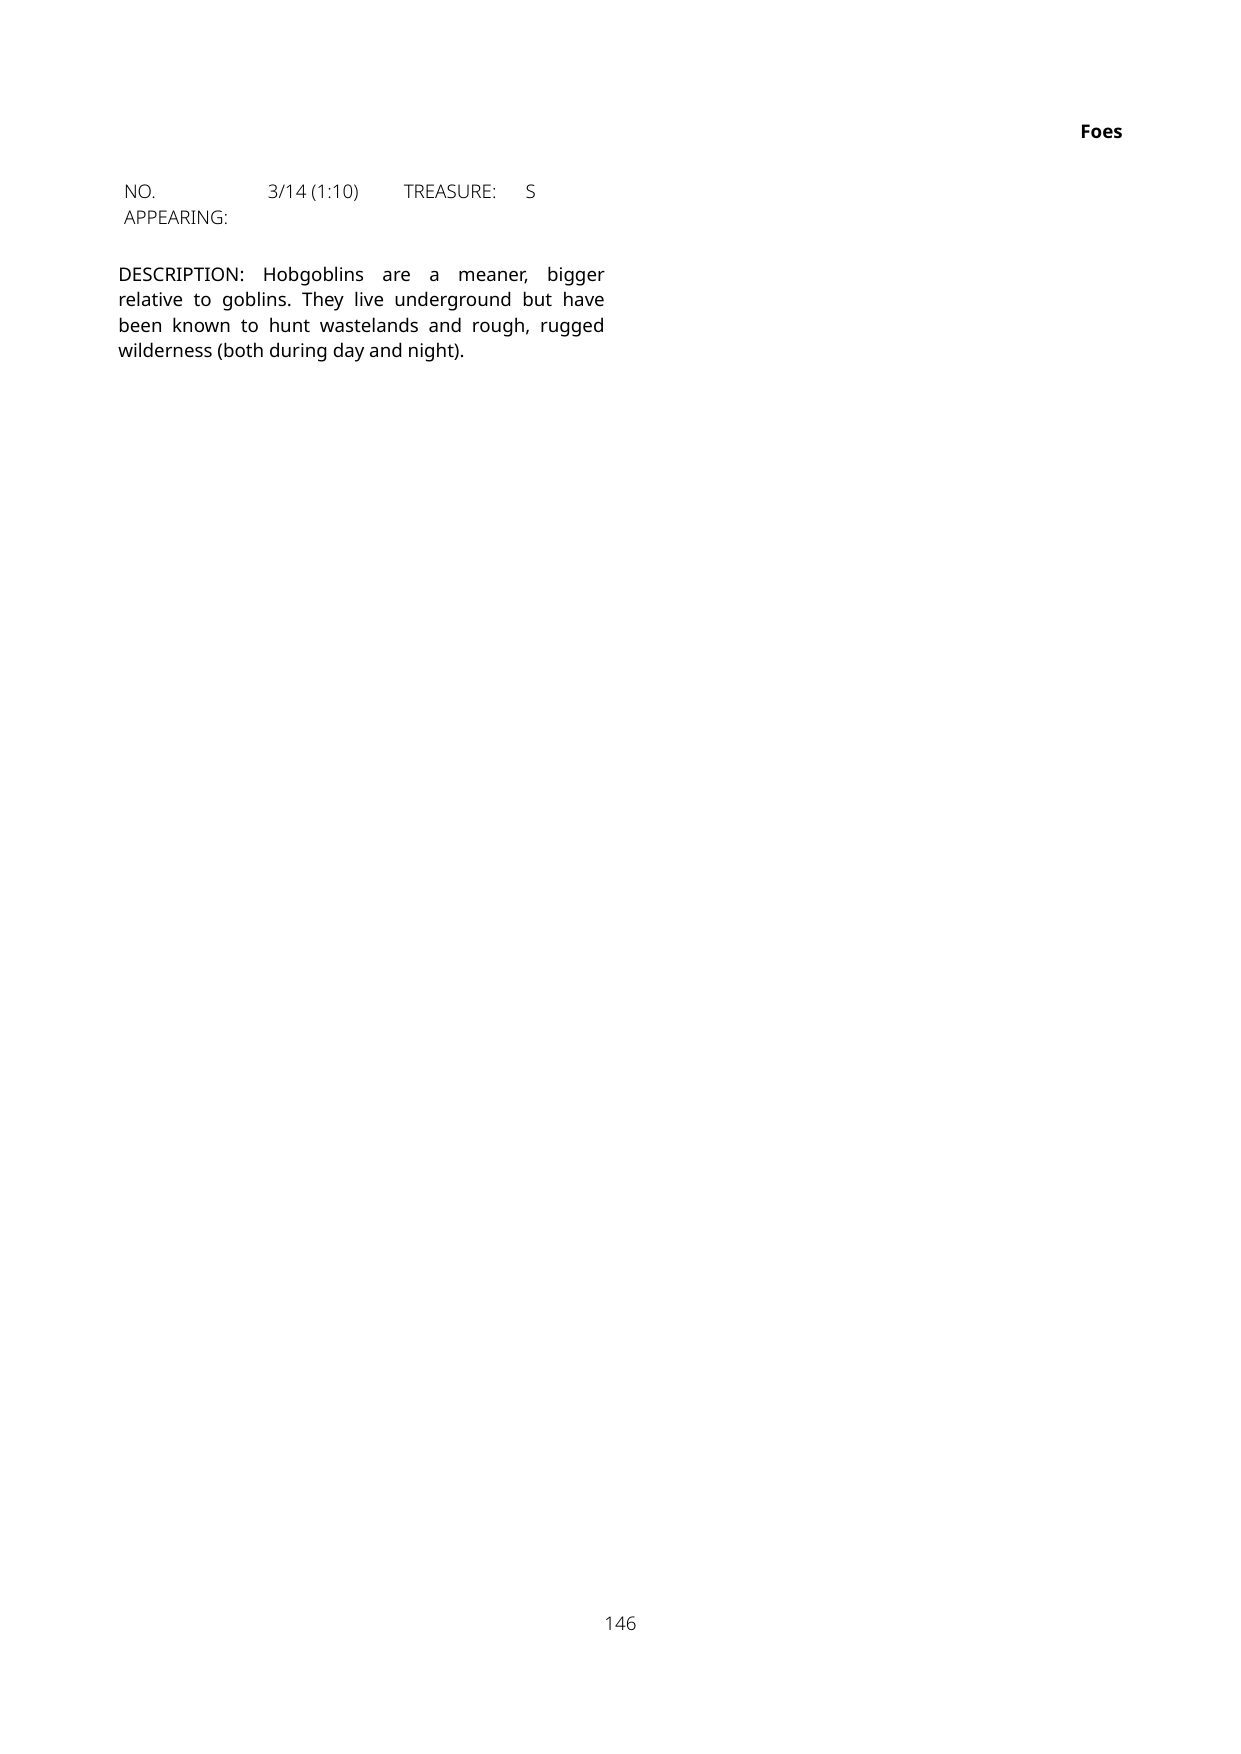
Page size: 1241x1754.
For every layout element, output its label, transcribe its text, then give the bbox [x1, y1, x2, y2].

table_cell S [520, 173, 606, 236]
table_cell 3/14 (1:10) [262, 173, 398, 236]
table_cell NO. APPEARING: [118, 173, 262, 236]
text DESCRIPTION: Hobgoblins are a meaner, bigger relative to goblins. They live underground but have been known to hunt wastelands and rough, rugged wilderness (both during day and night). [118, 236, 605, 363]
table_cell TREASURE: [398, 173, 520, 236]
